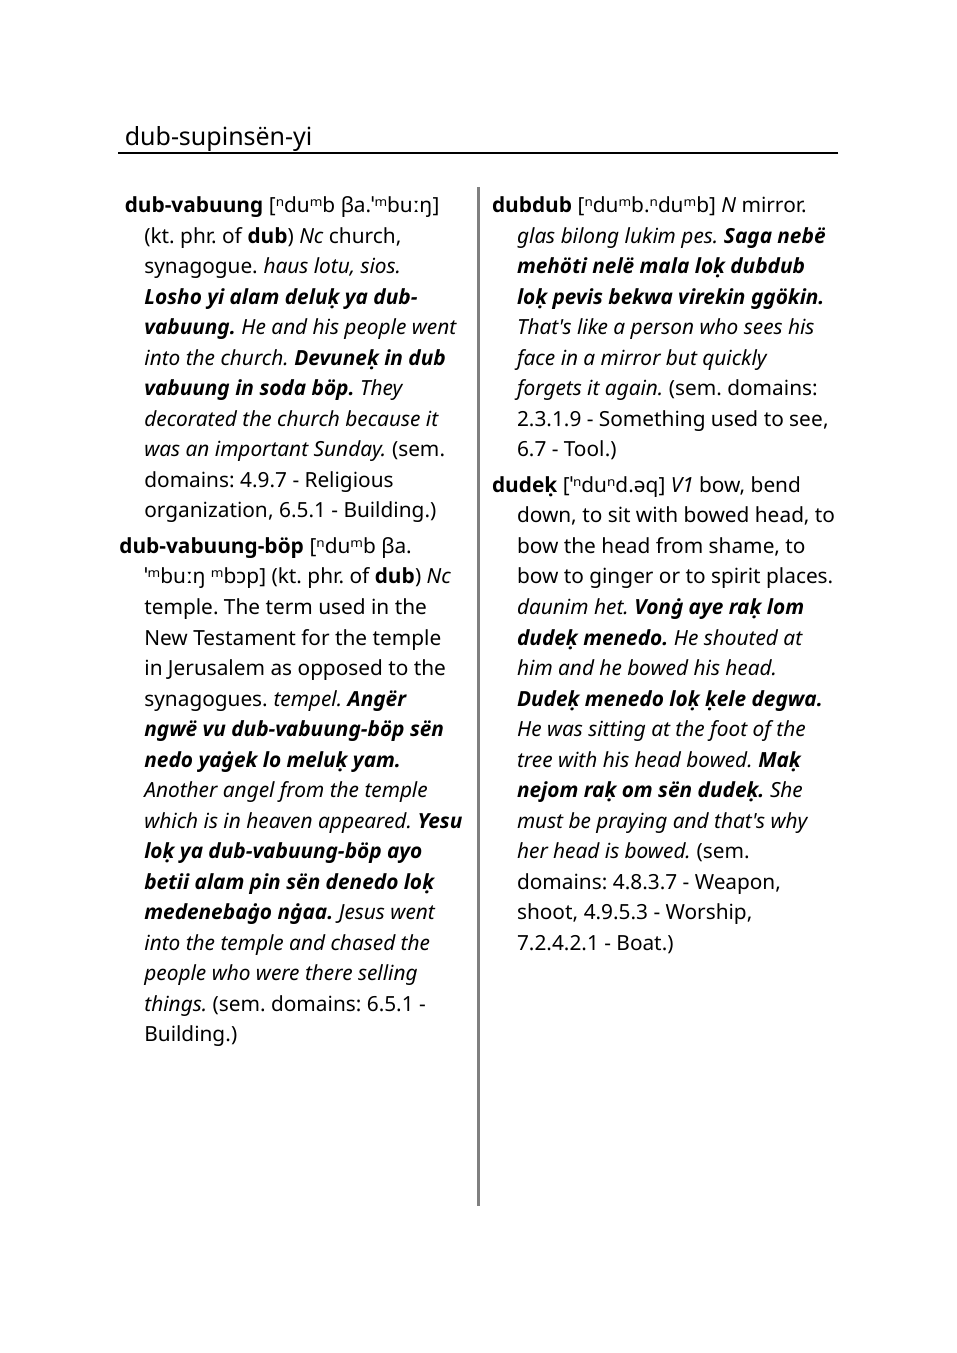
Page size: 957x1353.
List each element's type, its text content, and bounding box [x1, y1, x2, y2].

text dub-vabuung [ⁿduᵐb βa.ˈᵐbuːŋ] (kt. phr. of dub) Nc church, synagogue. haus lotu, sios. Losho yi alam deluḳ ya dub-vabuung. He and his people went into the church. Devuneḳ in dub vabuung in soda böp. They decorated the church because it was an important Sunday. (sem. domains: 4.9.7 - Religious organization, 6.5.1 - Building.) [119, 188, 465, 528]
text dub-vabuung-böp [ⁿduᵐb βa.ˈᵐbuːŋ ᵐbɔp] (kt. phr. of dub) Nc temple. The term used in the New Testament for the temple in Jerusalem as opposed to the synagogues. tempel. Angër ngwë vu dub-vabuung-böp sën nedo yaġek lo meluḳ yam. Another angel from the temple which is in heaven appeared. Yesu loḳ ya dub-vabuung-böp ayo betii alam pin sën denedo loḳ medenebaġo nġaa. Jesus went into the temple and chased the people who were there selling things. (sem. domains: 6.5.1 - Building.) [119, 528, 465, 1052]
text dubdub [ⁿduᵐb.ⁿduᵐb] N mirror. glas bilong lukim pes. Saga nebë mehöti nelë mala loḳ dubdub loḳ pevis bekwa virekin ggökin. That's like a person who sees his face in a mirror but quickly forgets it again. (sem. domains: 2.3.1.9 - Something used to see, 6.7 - Tool.) [492, 188, 837, 467]
text dudeḳ [ˈⁿduⁿd.əq] V1 bow, bend down, to sit with bowed head, to bow the head from shame, to bow to ginger or to spirit places. daunim het. Vonġ aye raḳ lom dudeḳ menedo. He shouted at him and he bowed his head. Dudeḳ menedo loḳ ḳele degwa. He was sitting at the foot of the tree with his head bowed. Maḳ nejom raḳ om sën dudeḳ. She must be praying and that's why her head is bowed. (sem. domains: 4.8.3.7 - Weapon, shoot, 4.9.5.3 - Worship, 7.2.4.2.1 - Boat.) [492, 467, 837, 961]
